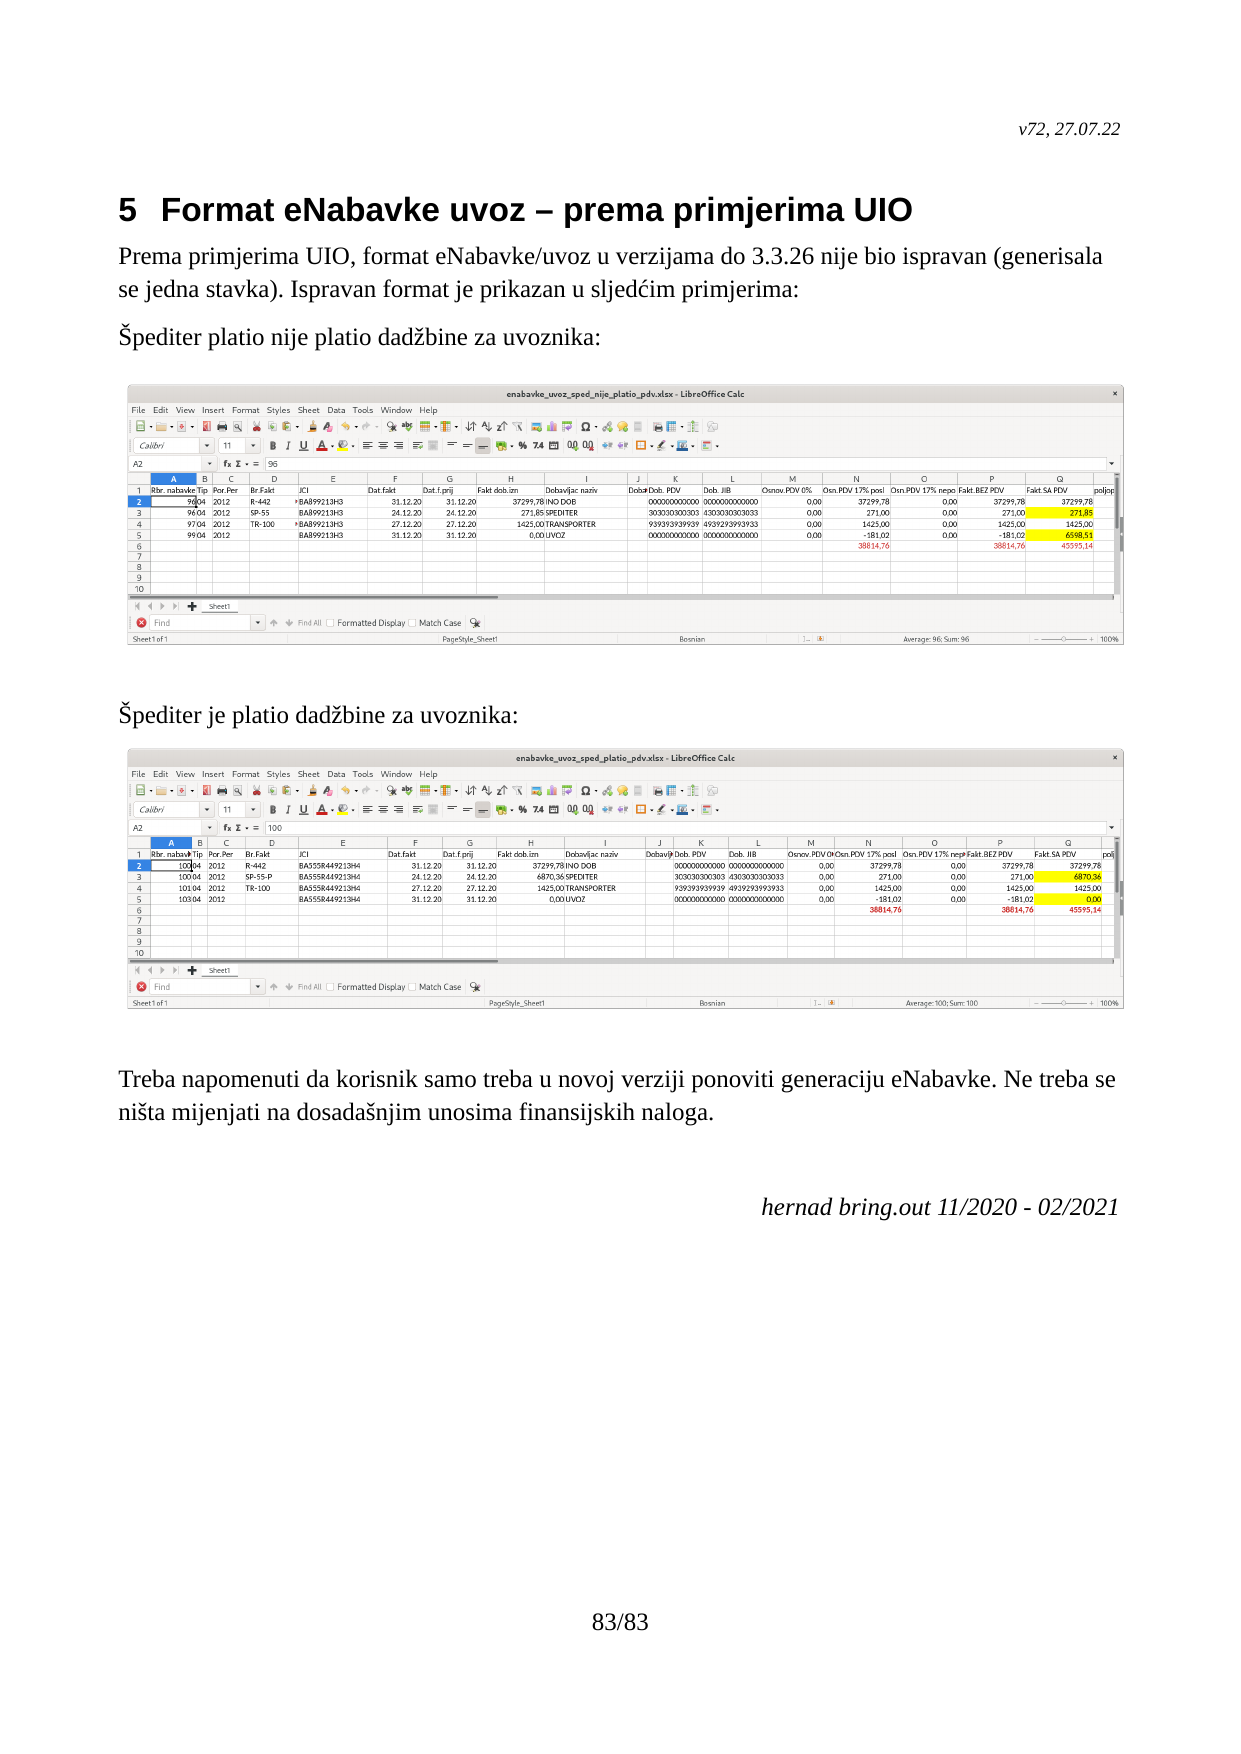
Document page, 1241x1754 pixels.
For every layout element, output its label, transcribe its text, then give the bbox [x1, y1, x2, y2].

subtitle Format eNabavke uvoz – prema primjerima UIO [118, 190, 1122, 229]
text Špediter je platio dadžbine za uvoznika: [118, 701, 1122, 729]
text Treba napomenuti da korisnik samo treba u novoj verziji ponoviti generaciju eNabavke. Ne treba se ništa mijenjati na dosadašnjim unosima finansijskih naloga. [118, 1064, 1122, 1126]
text hernad bring.out 11/2020 - 02/2021 [118, 1192, 1122, 1221]
picture [123, 381, 1128, 649]
picture [123, 745, 1128, 1013]
text Prema primjerima UIO, format eNabavke/uvoz u verzijama do 3.3.26 nije bio ispravan (generisala se jedna stavka). Ispravan format je prikazan u sljedćim primjerima: [118, 241, 1122, 303]
text Špediter platio nije platio dadžbine za uvoznika: [118, 322, 1122, 351]
